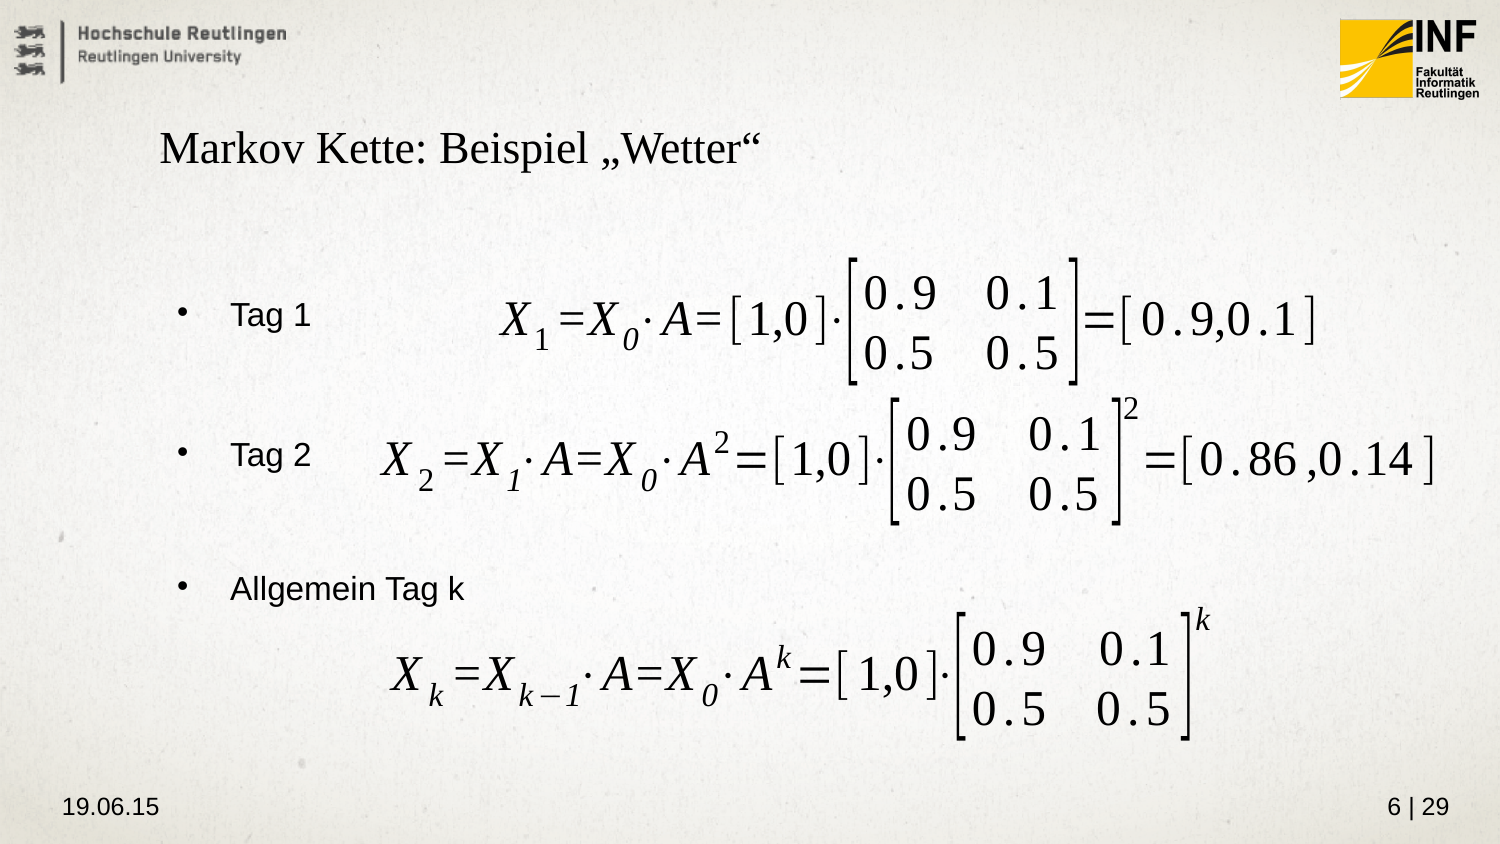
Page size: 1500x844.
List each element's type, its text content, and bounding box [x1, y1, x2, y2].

title Markov Kette: Beispiel „Wetter“ [159, 106, 1341, 188]
chart [375, 602, 1229, 743]
list Tag 1 Tag 2 Allgemein Tag k [159, 224, 1341, 732]
picture [0, 0, 1500, 844]
chart [366, 253, 1456, 529]
